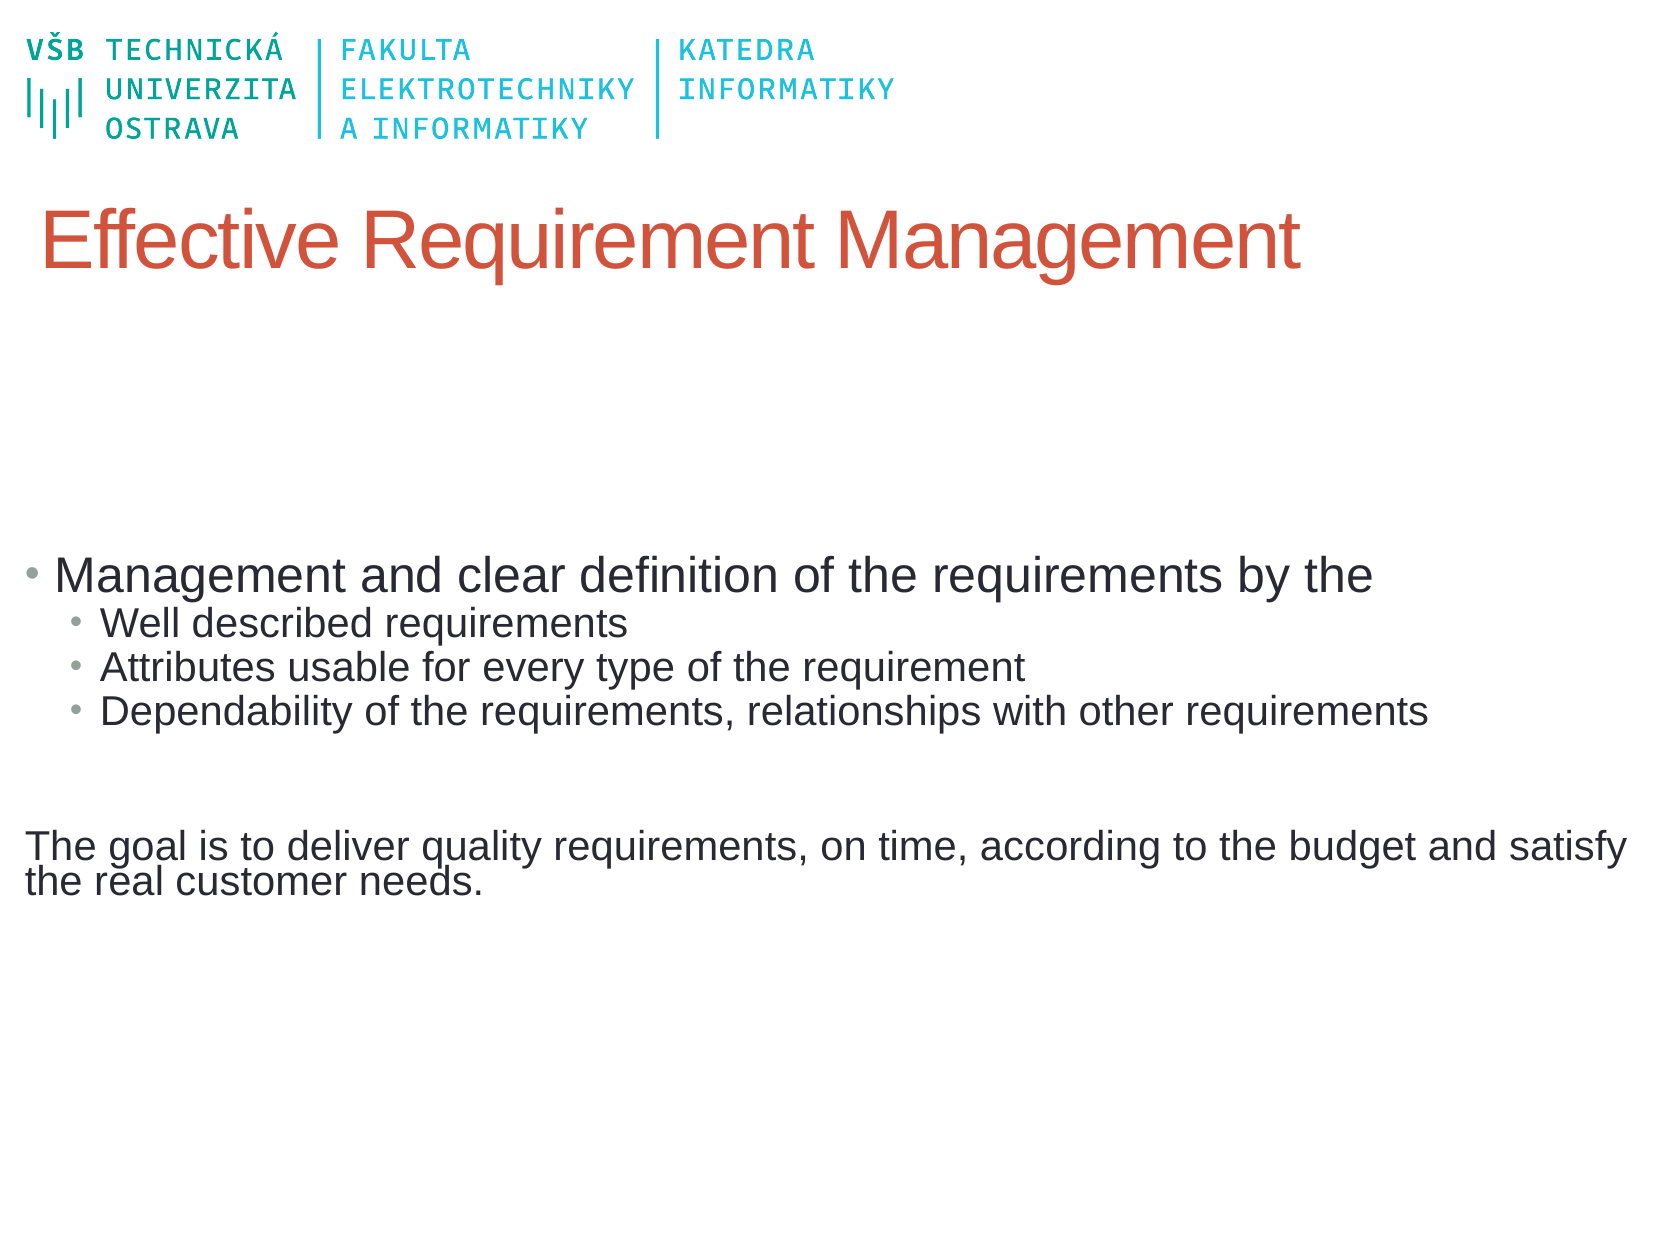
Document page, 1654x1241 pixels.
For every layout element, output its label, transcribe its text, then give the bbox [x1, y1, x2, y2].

title Effective Requirement Management [24, 169, 1629, 301]
subtitle Management and clear definition of the requirements by the Well described requirements Attributes usable for every type of the requirement Dependability of the requirements, relationships with other requirements The goal is to deliver quality requirements, on time, according to the budget and satisfy the real customer needs. [24, 318, 1629, 1146]
picture [26, 31, 894, 139]
